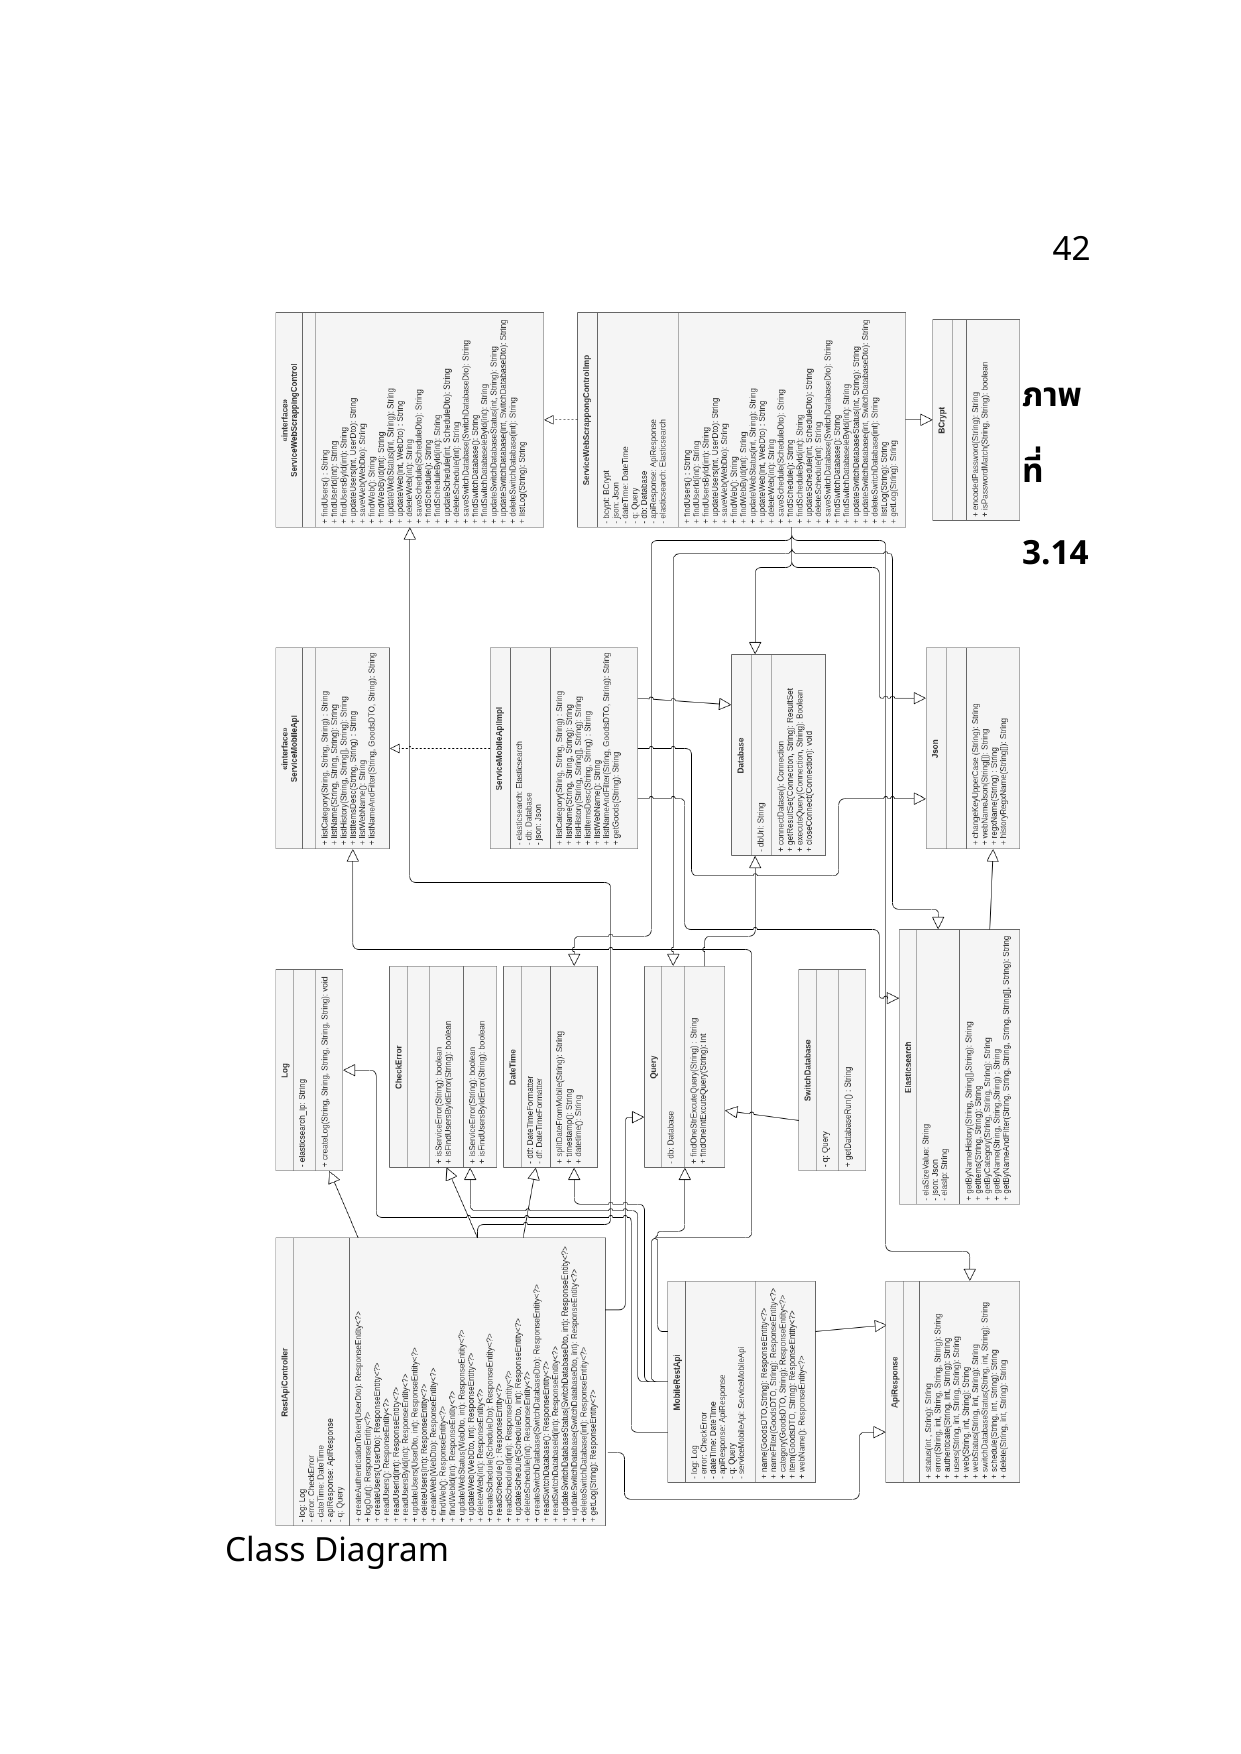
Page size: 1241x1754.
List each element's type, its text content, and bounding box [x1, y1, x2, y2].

text ภาพที่ 3.14 Class Diagram [225, 300, 1091, 1571]
picture [275, 312, 1022, 1526]
